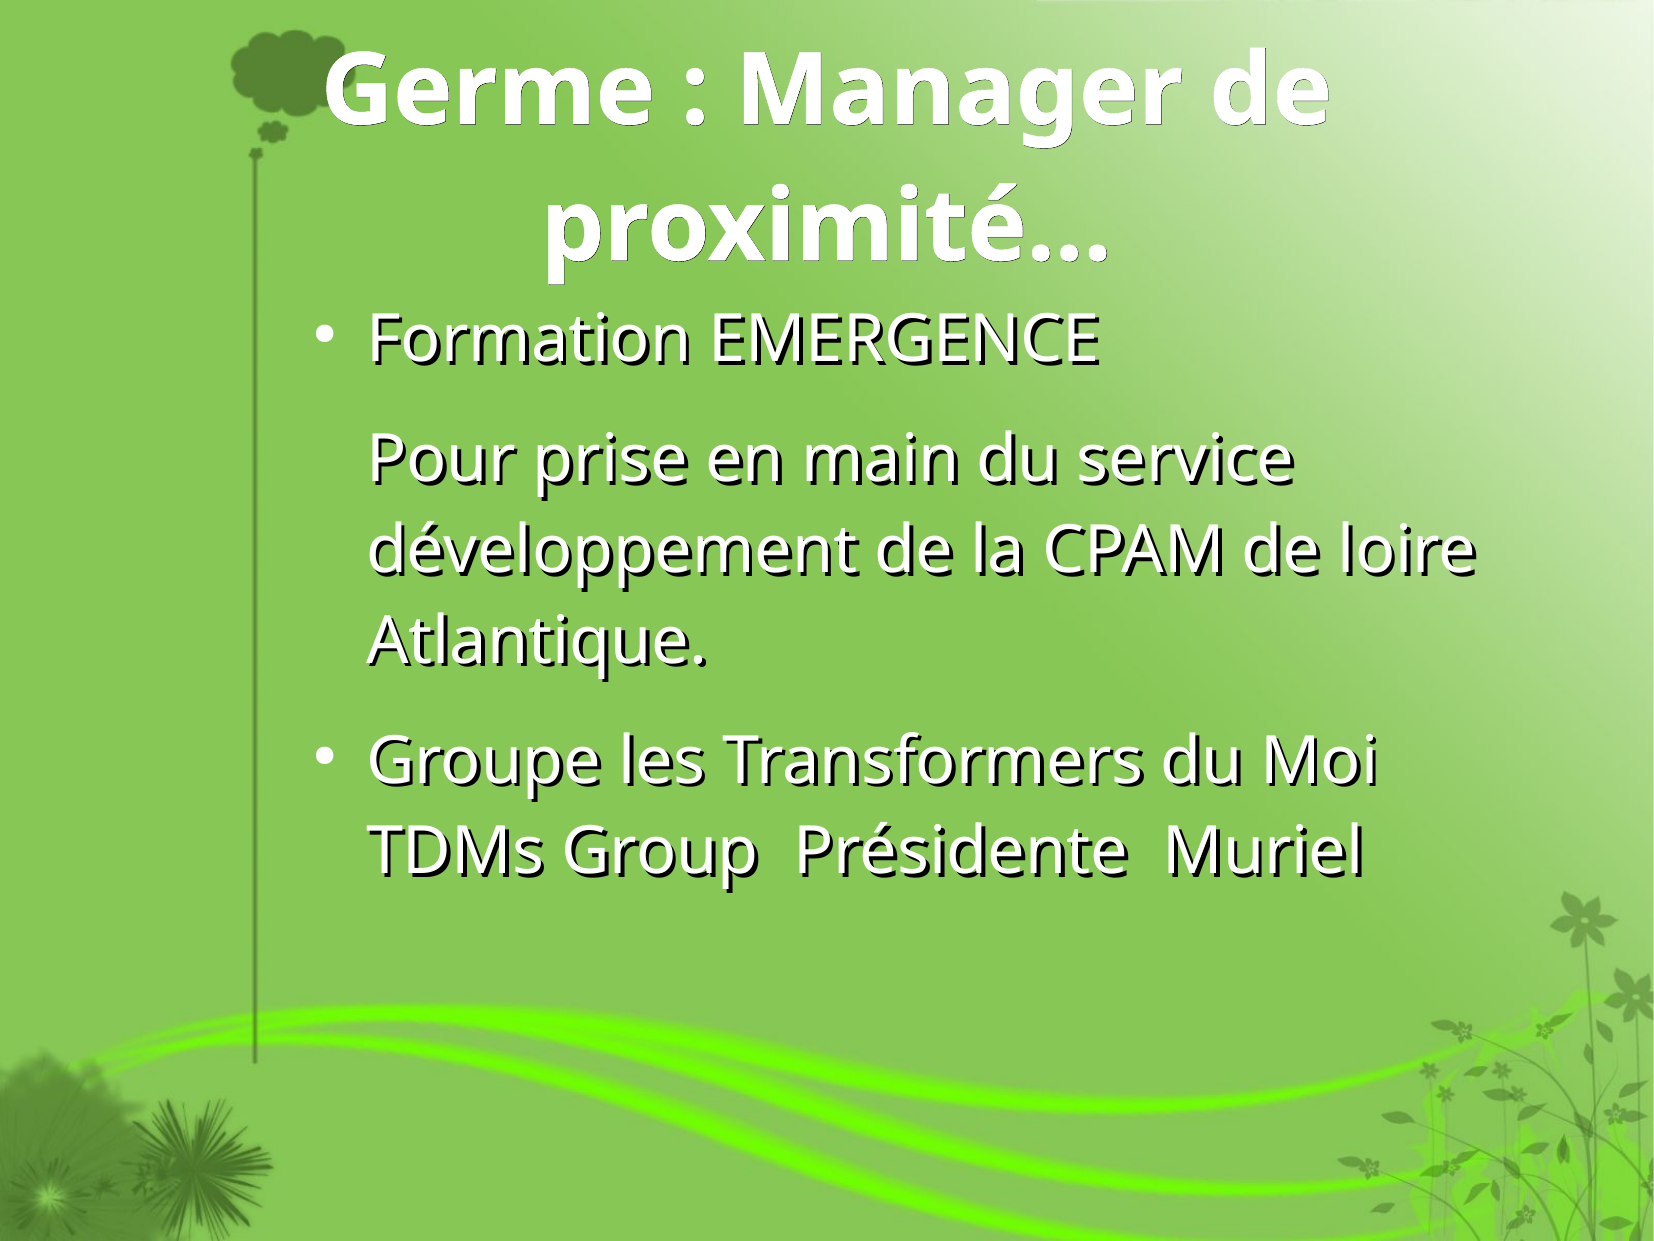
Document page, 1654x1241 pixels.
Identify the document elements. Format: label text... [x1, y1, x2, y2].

list Formation EMERGENCE Pour prise en main du service développement de la CPAM de loire Atlantique. Groupe les Transformers du Moi TDMs Group Présidente Muriel [295, 290, 1571, 1109]
picture [0, 0, 1654, 1241]
title Germe : Manager de proximité... [82, 31, 1571, 275]
